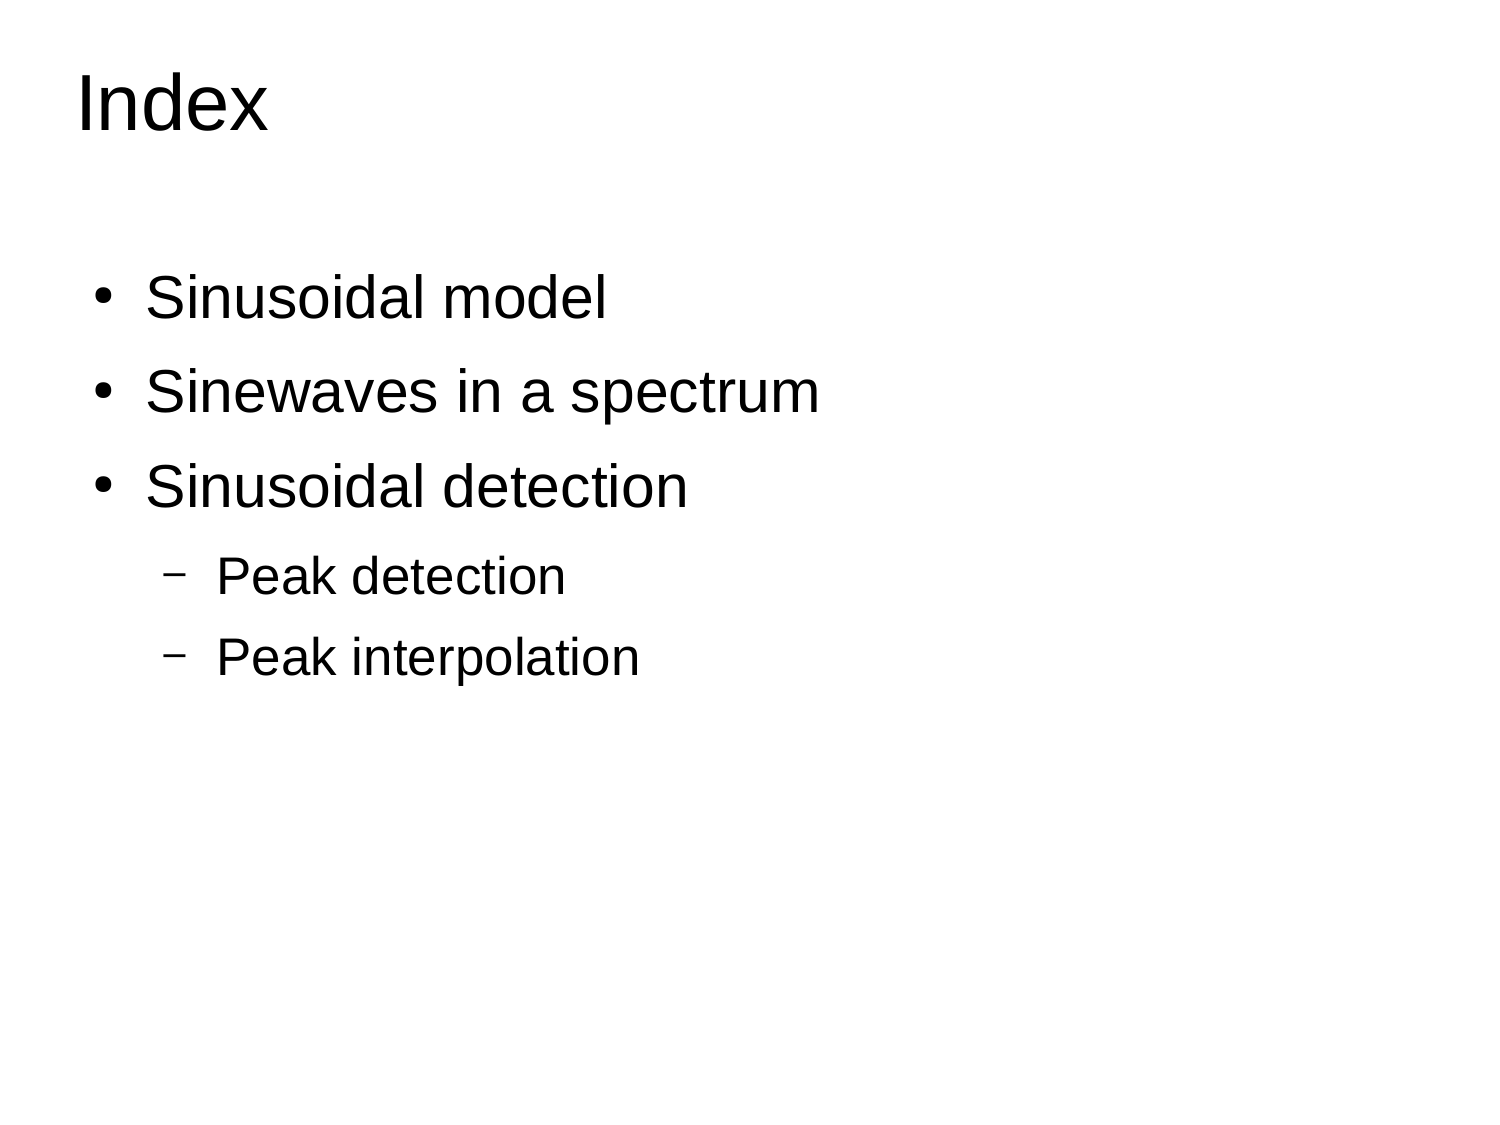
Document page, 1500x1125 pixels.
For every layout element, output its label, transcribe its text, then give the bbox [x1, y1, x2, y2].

title Index [75, 9, 1425, 198]
list Sinusoidal model Sinewaves in a spectrum Sinusoidal detection Peak detection Peak interpolation [75, 263, 1425, 916]
